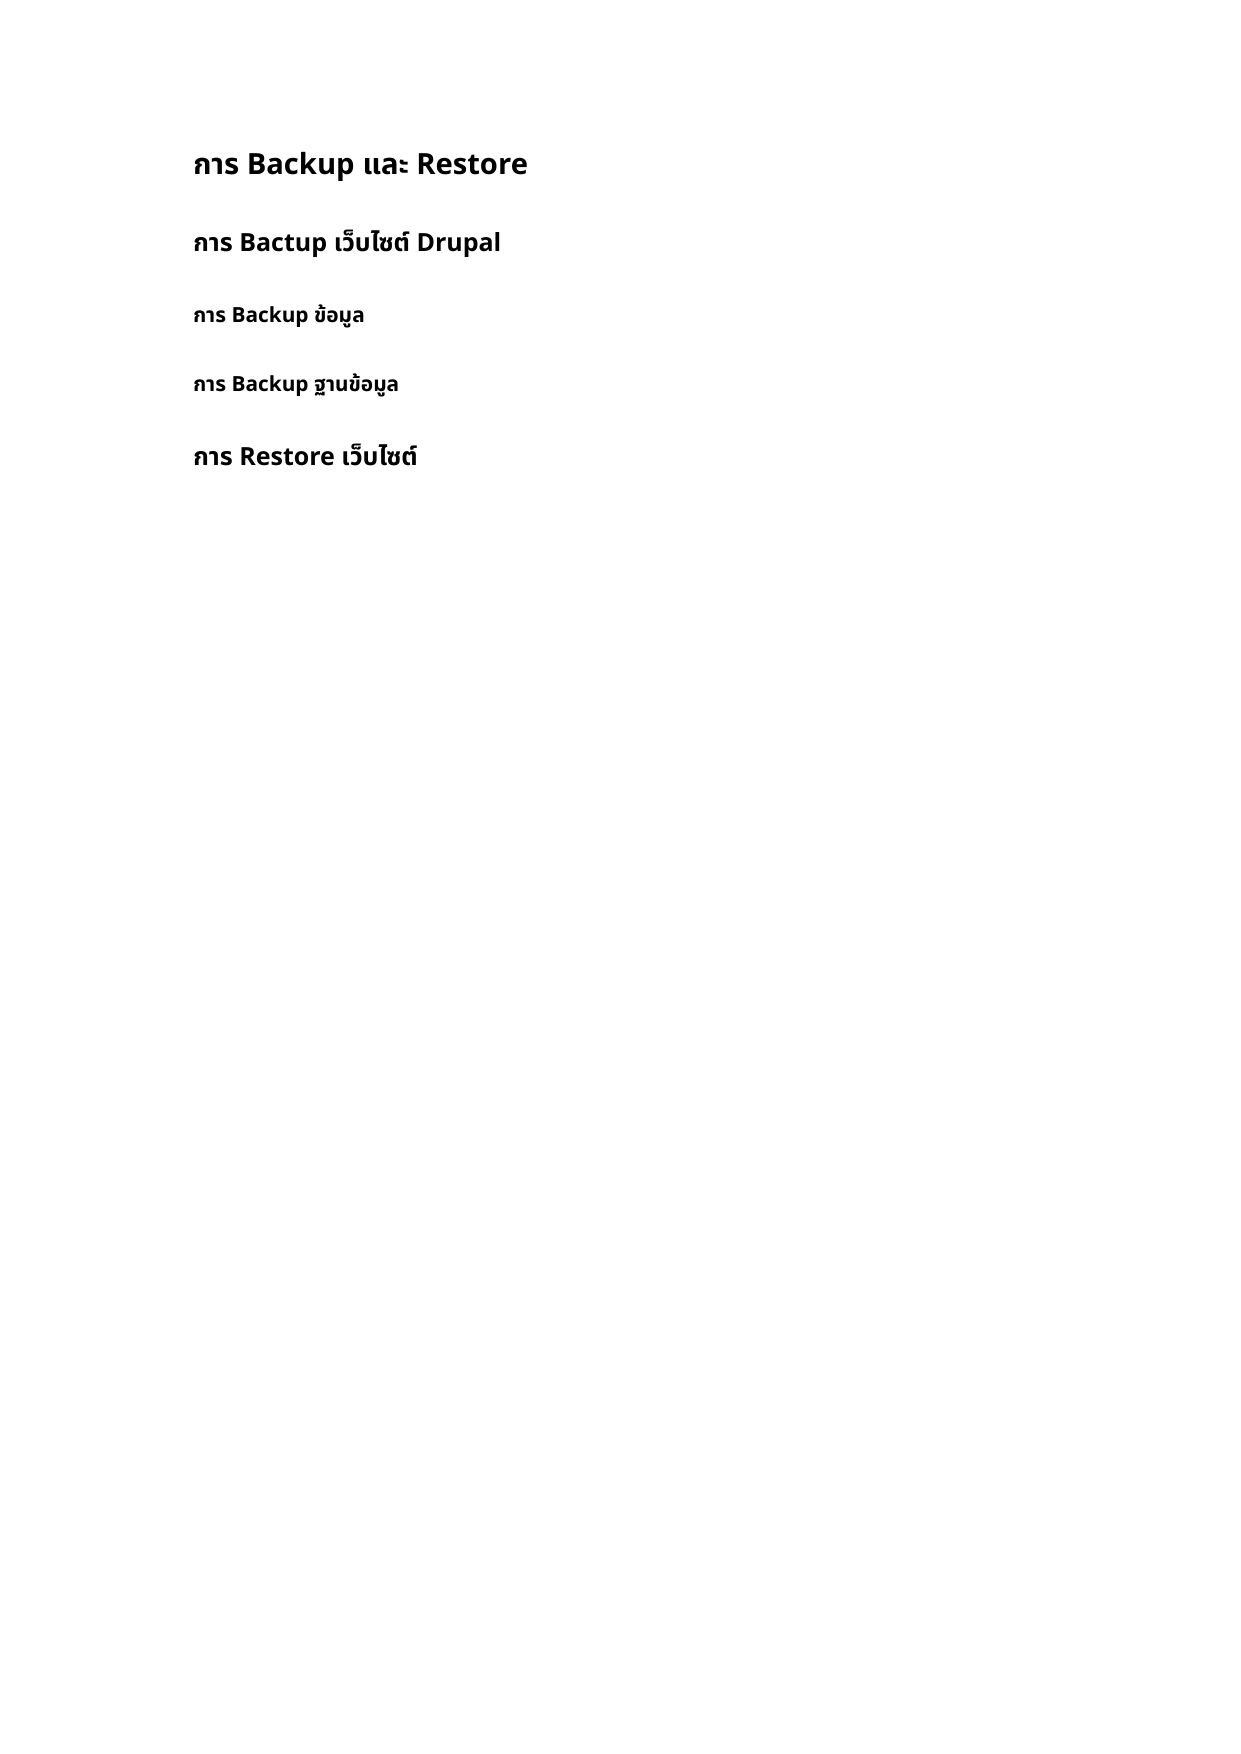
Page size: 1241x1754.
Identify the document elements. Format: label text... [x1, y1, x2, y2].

subtitle การ Restore เว็บไซต์ [118, 439, 1122, 477]
subtitle การ Backup ข้อมูล [193, 300, 1122, 332]
subtitle การ Backup ฐานข้อมูล [193, 369, 1122, 401]
subtitle การ Backup และ Restore [193, 143, 1122, 187]
subtitle การ Bactup เว็บไซต์ Drupal [118, 225, 1122, 263]
